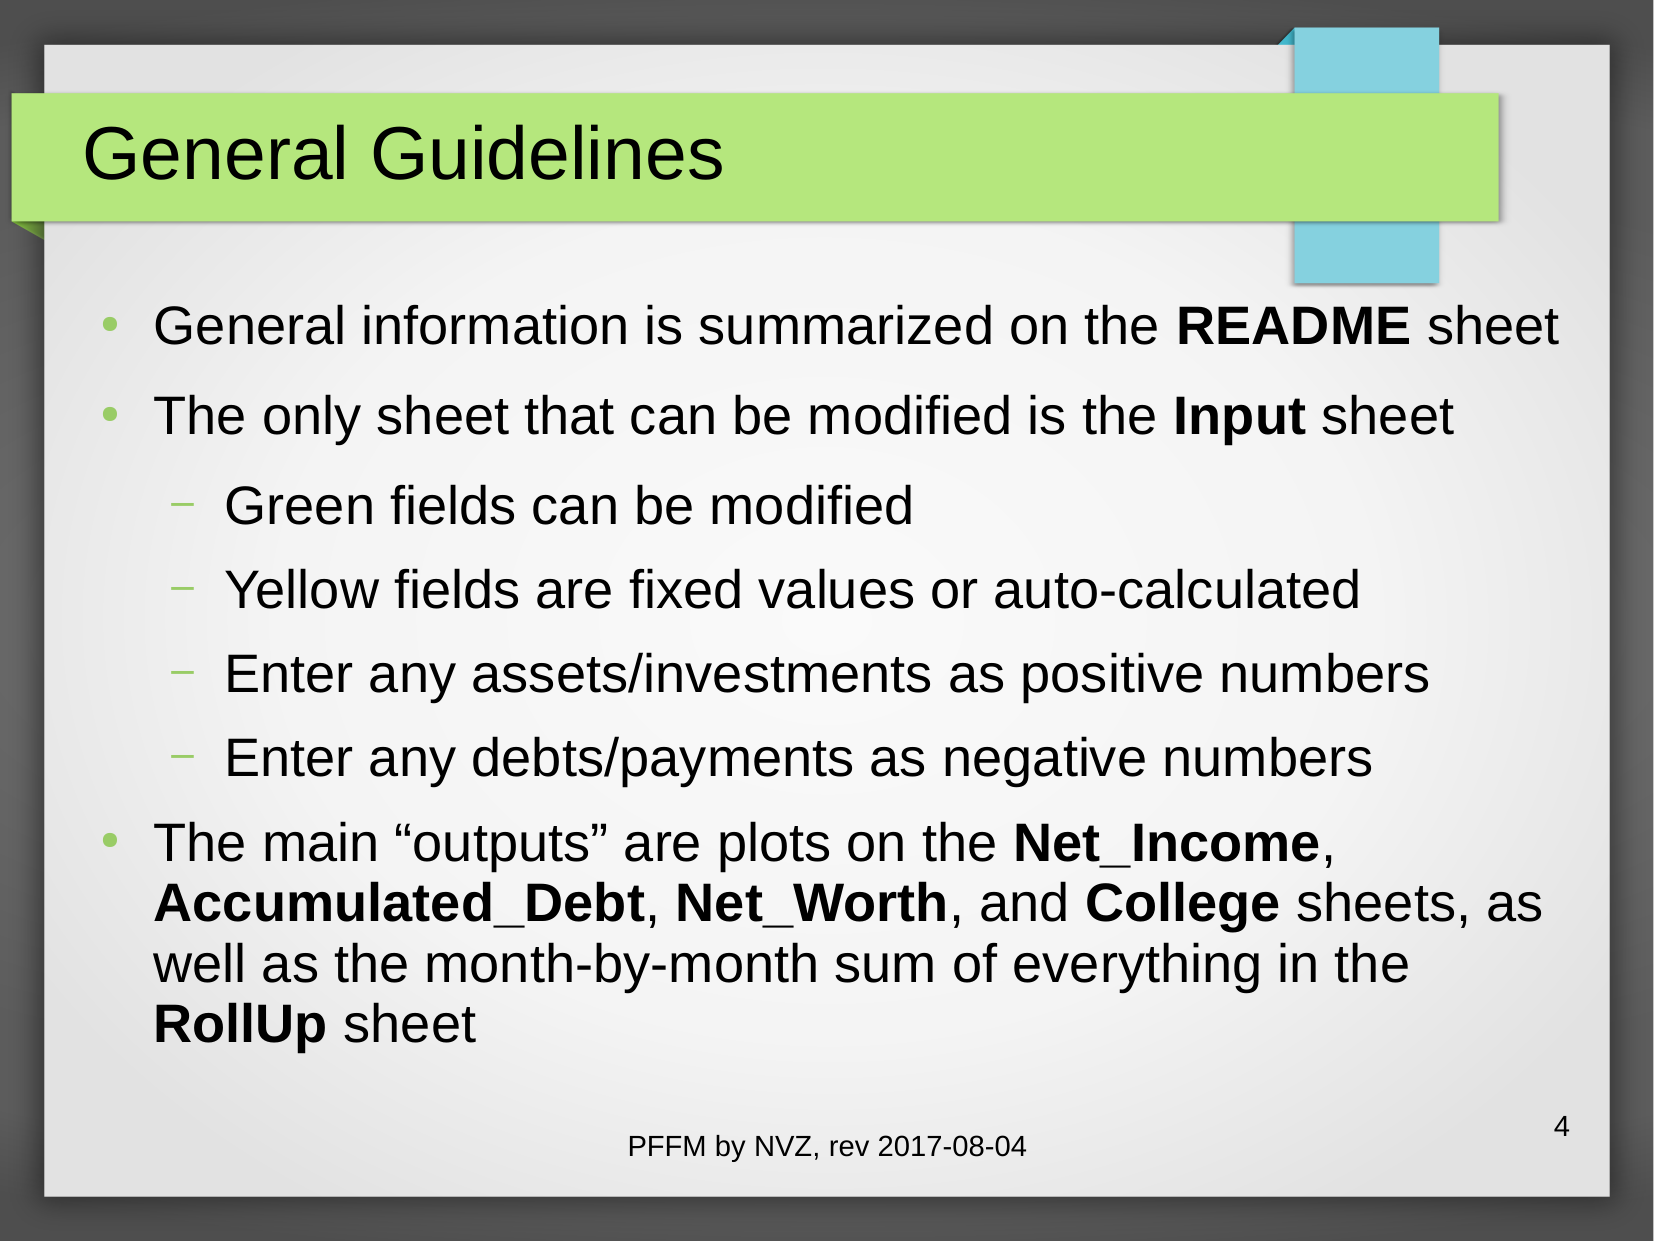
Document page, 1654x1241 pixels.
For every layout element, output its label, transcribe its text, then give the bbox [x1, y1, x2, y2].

picture [0, 0, 1654, 1241]
title General Guidelines [82, 94, 1264, 213]
list General information is summarized on the README sheet The only sheet that can be modified is the Input sheet Green fields can be modified Yellow fields are fixed values or auto-calculated Enter any assets/investments as positive numbers Enter any debts/payments as negative numbers The main “outputs” are plots on the Net_Income, Accumulated_Debt, Net_Worth, and College sheets, as well as the month-by-month sum of everything in the RollUp sheet [82, 295, 1571, 1096]
